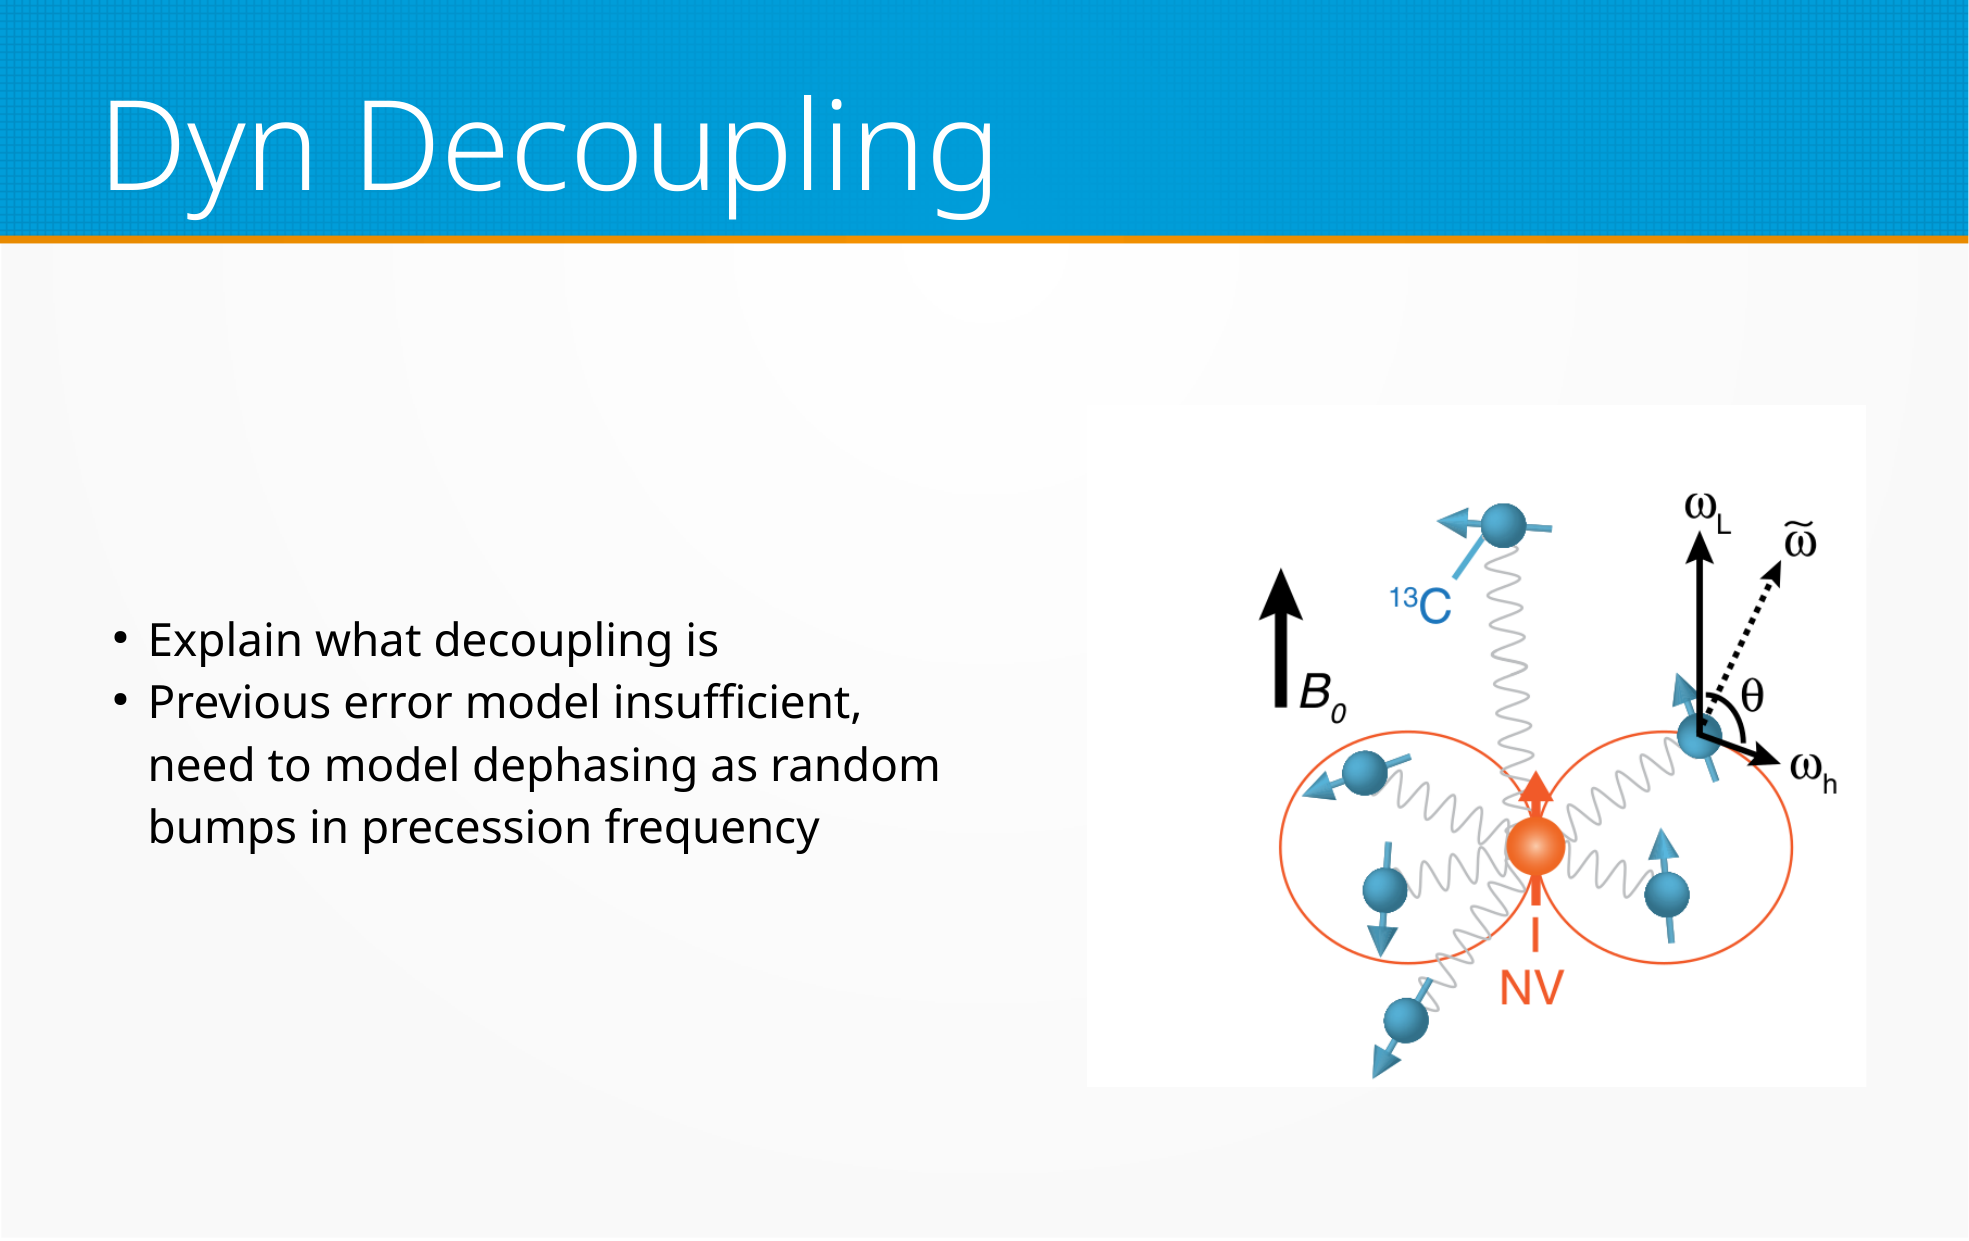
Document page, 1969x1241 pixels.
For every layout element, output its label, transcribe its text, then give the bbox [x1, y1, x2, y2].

picture [0, 236, 1969, 1241]
title Dyn Decoupling [98, 19, 1870, 227]
text_box Explain what decoupling is Previous error model insufficient, need to model dephasing as random bumps in precession frequency [106, 593, 957, 872]
